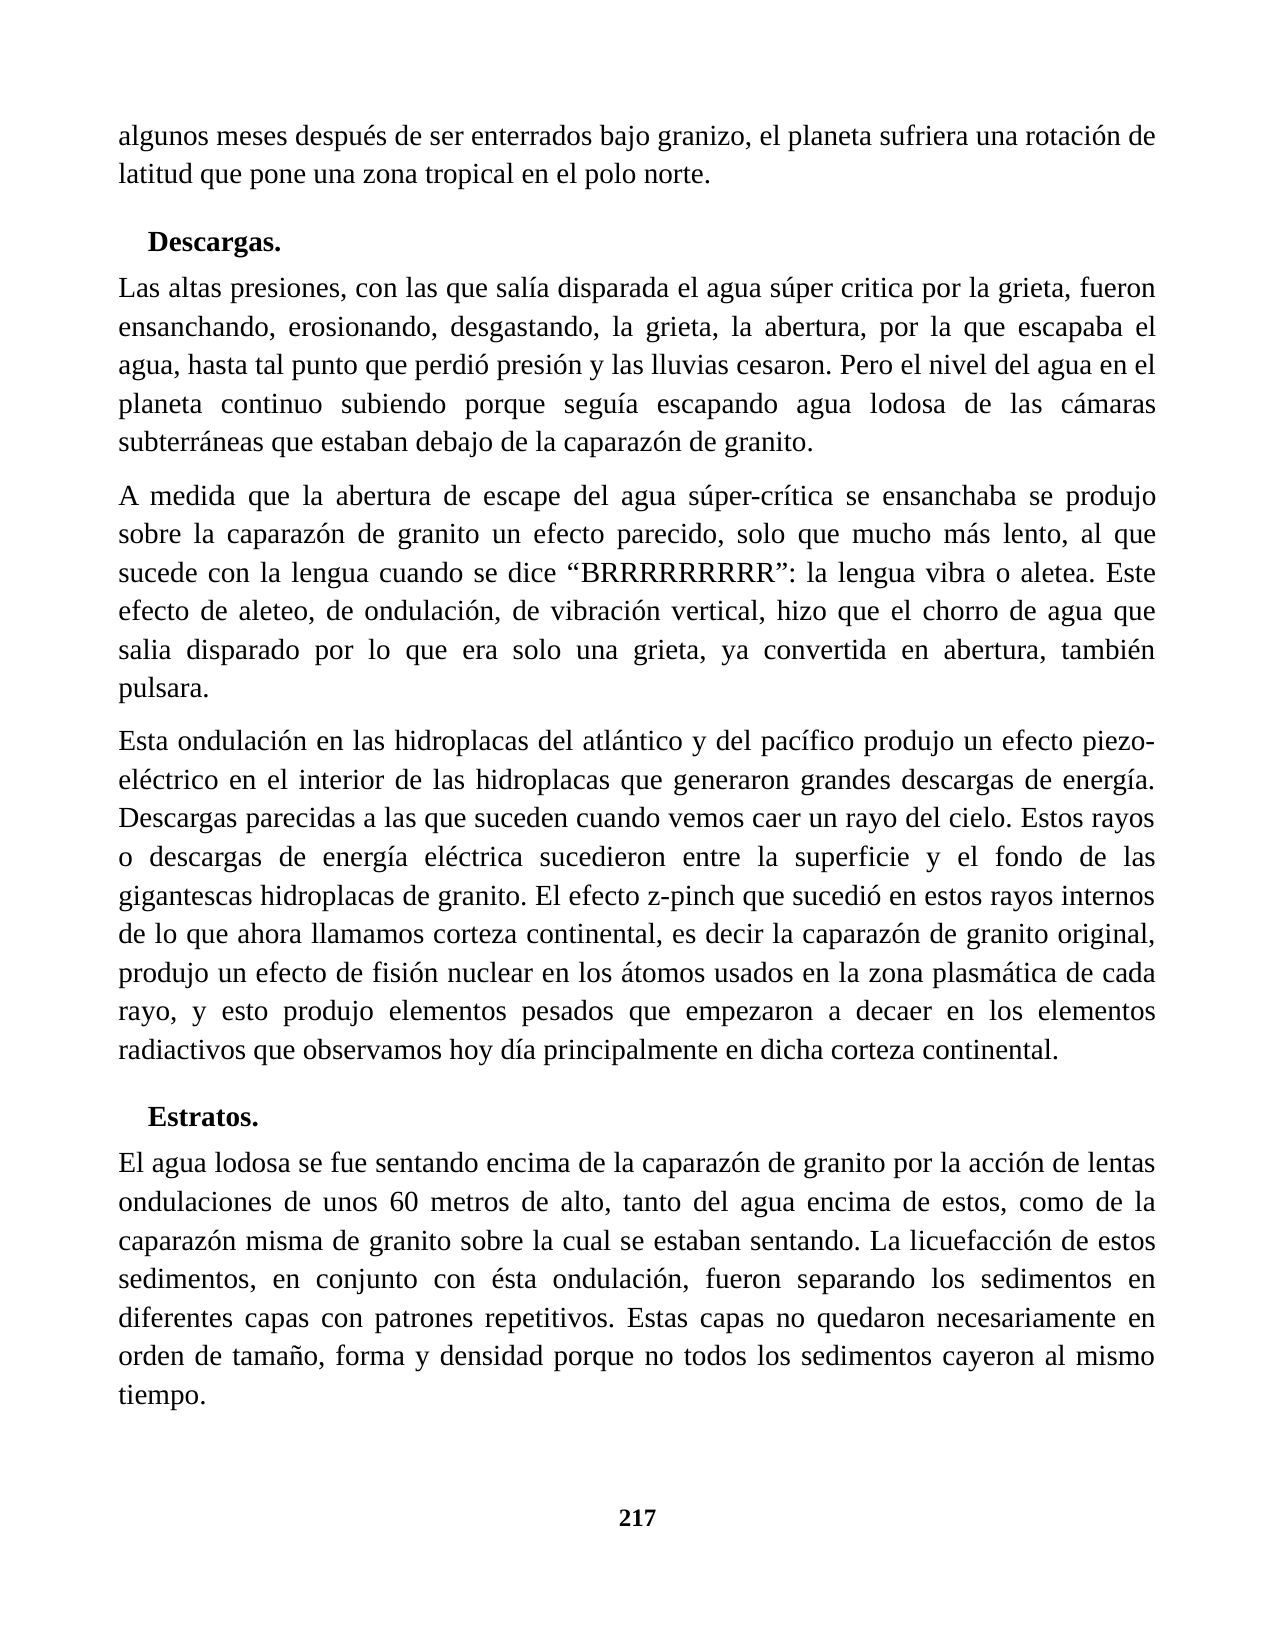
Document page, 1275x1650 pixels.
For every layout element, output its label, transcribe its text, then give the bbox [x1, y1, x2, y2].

text Las altas presiones, con las que salía disparada el agua súper critica por la grieta, fueron ensanchando, erosionando, desgastando, la grieta, la abertura, por la que escapaba el agua, hasta tal punto que perdió presión y las lluvias cesaron. Pero el nivel del agua en el planeta continuo subiendo porque seguía escapando agua lodosa de las cámaras subterráneas que estaban debajo de la caparazón de granito. [118, 270, 1157, 458]
text algunos meses después de ser enterrados bajo granizo, el planeta sufriera una rotación de latitud que pone una zona tropical en el polo norte. [118, 118, 1157, 190]
text A medida que la abertura de escape del agua súper-crítica se ensanchaba se produjo sobre la caparazón de granito un efecto parecido, solo que mucho más lento, al que sucede con la lengua cuando se dice “BRRRRRRRRR”: la lengua vibra o aletea. Este efecto de aleteo, de ondulación, de vibración vertical, hizo que el chorro de agua que salia disparado por lo que era solo una grieta, ya convertida en abertura, también pulsara. [118, 478, 1157, 704]
subtitle Descargas. [148, 224, 1157, 258]
subtitle Estratos. [148, 1099, 1157, 1133]
text El agua lodosa se fue sentando encima de la caparazón de granito por la acción de lentas ondulaciones de unos 60 metros de alto, tanto del agua encima de estos, como de la caparazón misma de granito sobre la cual se estaban sentando. La licuefacción de estos sedimentos, en conjunto con ésta ondulación, fueron separando los sedimentos en diferentes capas con patrones repetitivos. Estas capas no quedaron necesariamente en orden de tamaño, forma y densidad porque no todos los sedimentos cayeron al mismo tiempo. [118, 1146, 1157, 1410]
text Esta ondulación en las hidroplacas del atlántico y del pacífico produjo un efecto piezo-eléctrico en el interior de las hidroplacas que generaron grandes descargas de energía. Descargas parecidas a las que suceden cuando vemos caer un rayo del cielo. Estos rayos o descargas de energía eléctrica sucedieron entre la superficie y el fondo de las gigantescas hidroplacas de granito. El efecto z-pinch que sucedió en estos rayos internos de lo que ahora llamamos corteza continental, es decir la caparazón de granito original, produjo un efecto de fisión nuclear en los átomos usados en la zona plasmática de cada rayo, y esto produjo elementos pesados que empezaron a decaer en los elementos radiactivos que observamos hoy día principalmente en dicha corteza continental. [118, 723, 1157, 1065]
